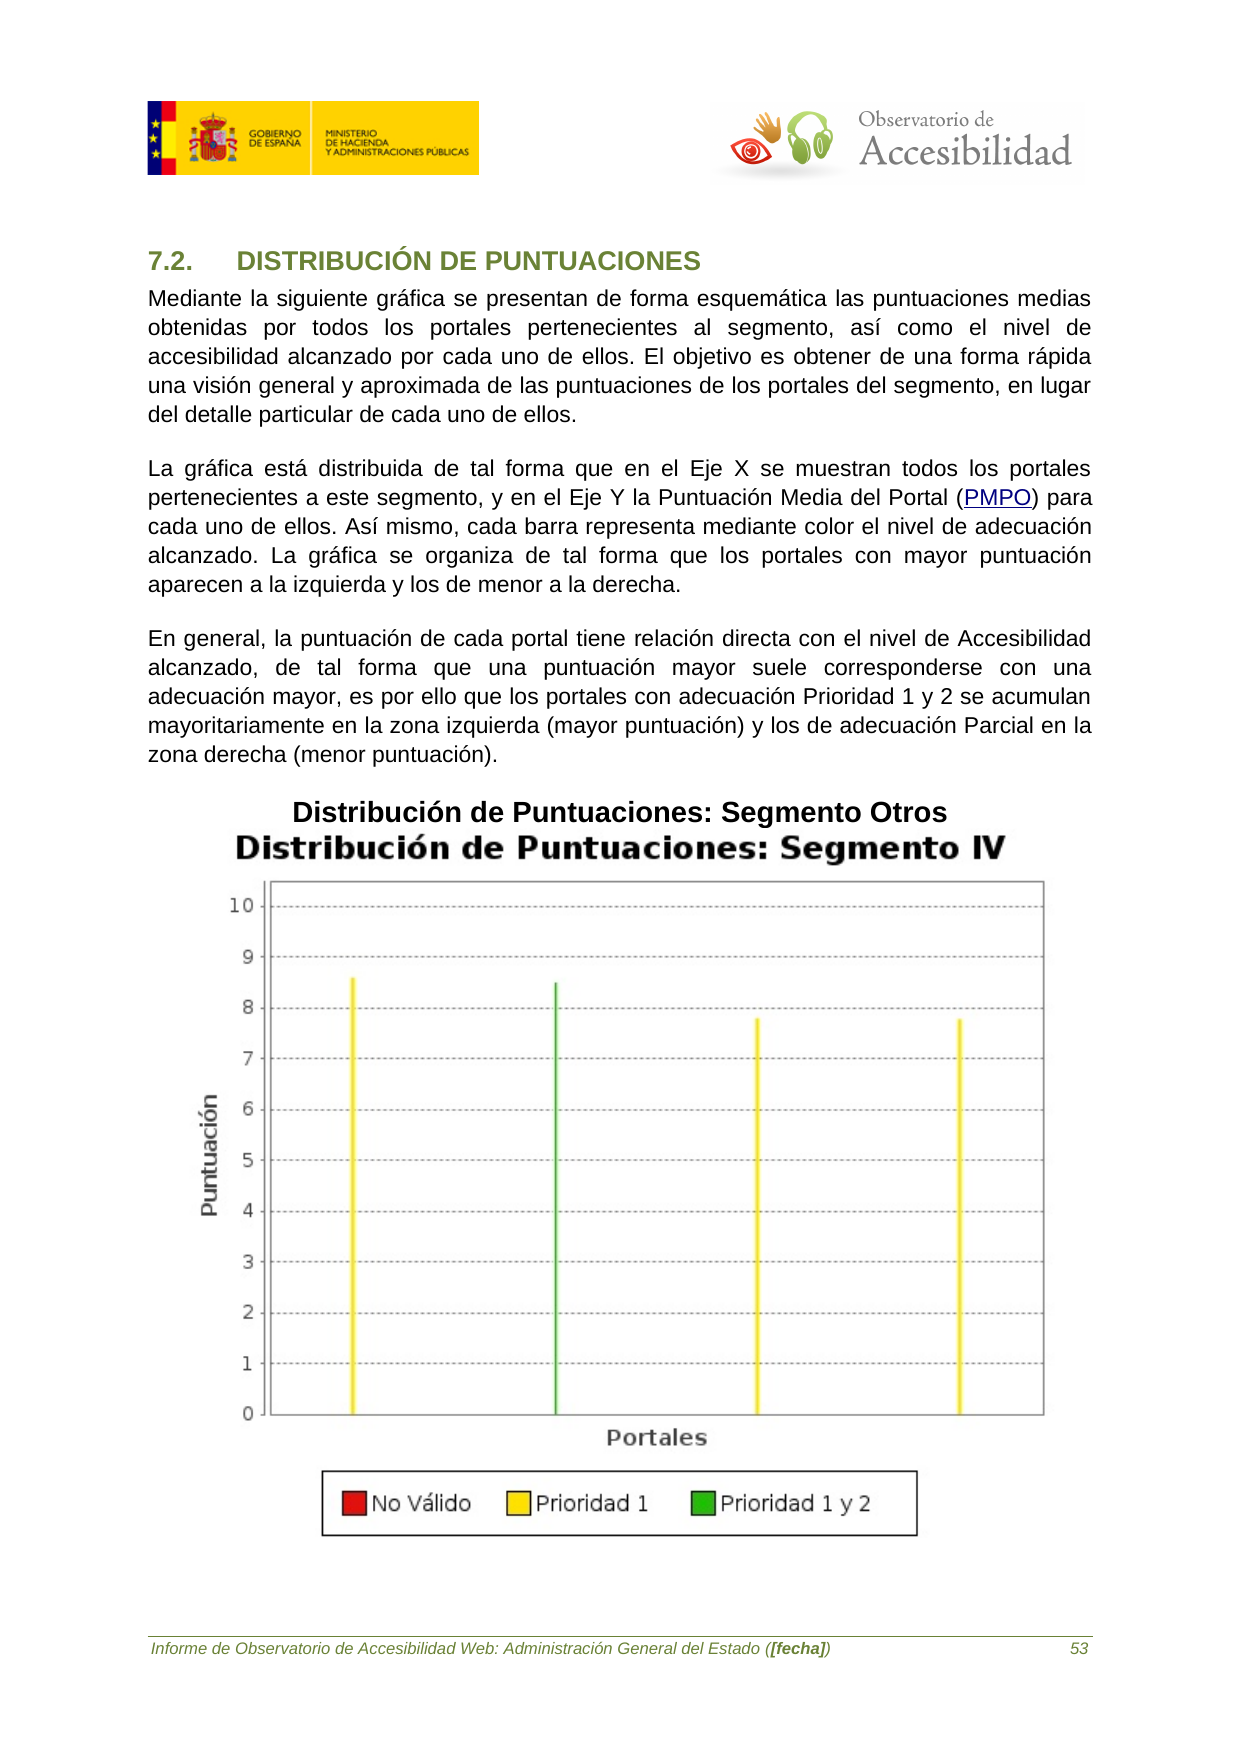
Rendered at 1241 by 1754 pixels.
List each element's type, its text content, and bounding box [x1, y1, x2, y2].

text Mediante la siguiente gráfica se presentan de forma esquemática las puntuaciones medias obtenidas por todos los portales pertenecientes al segmento, así como el nivel de accesibilidad alcanzado por cada uno de ellos. El objetivo es obtener de una forma rápida una visión general y aproximada de las puntuaciones de los portales del segmento, en lugar del detalle particular de cada uno de ellos. [148, 285, 1092, 427]
picture [710, 102, 1086, 185]
text En general, la puntuación de cada portal tiene relación directa con el nivel de Accesibilidad alcanzado, de tal forma que una puntuación mayor suele corresponderse con una adecuación mayor, es por ello que los portales con adecuación Prioridad 1 y 2 se acumulan mayoritariamente en la zona izquierda (mayor puntuación) y los de adecuación Parcial en la zona derecha (menor puntuación). [148, 625, 1092, 767]
picture [178, 828, 1062, 1538]
text La gráfica está distribuida de tal forma que en el Eje X se muestran todos los portales pertenecientes a este segmento, y en el Eje Y la Puntuación Media del Portal (PMPO) para cada uno de ellos. Así mismo, cada barra representa mediante color el nivel de adecuación alcanzado. La gráfica se organiza de tal forma que los portales con mayor puntuación aparecen a la izquierda y los de menor a la derecha. [148, 455, 1092, 597]
text Distribución de Puntuaciones: Segmento Otros [148, 795, 1092, 828]
subtitle Distribución de puntuaciones [148, 245, 1092, 276]
picture [147, 101, 479, 175]
